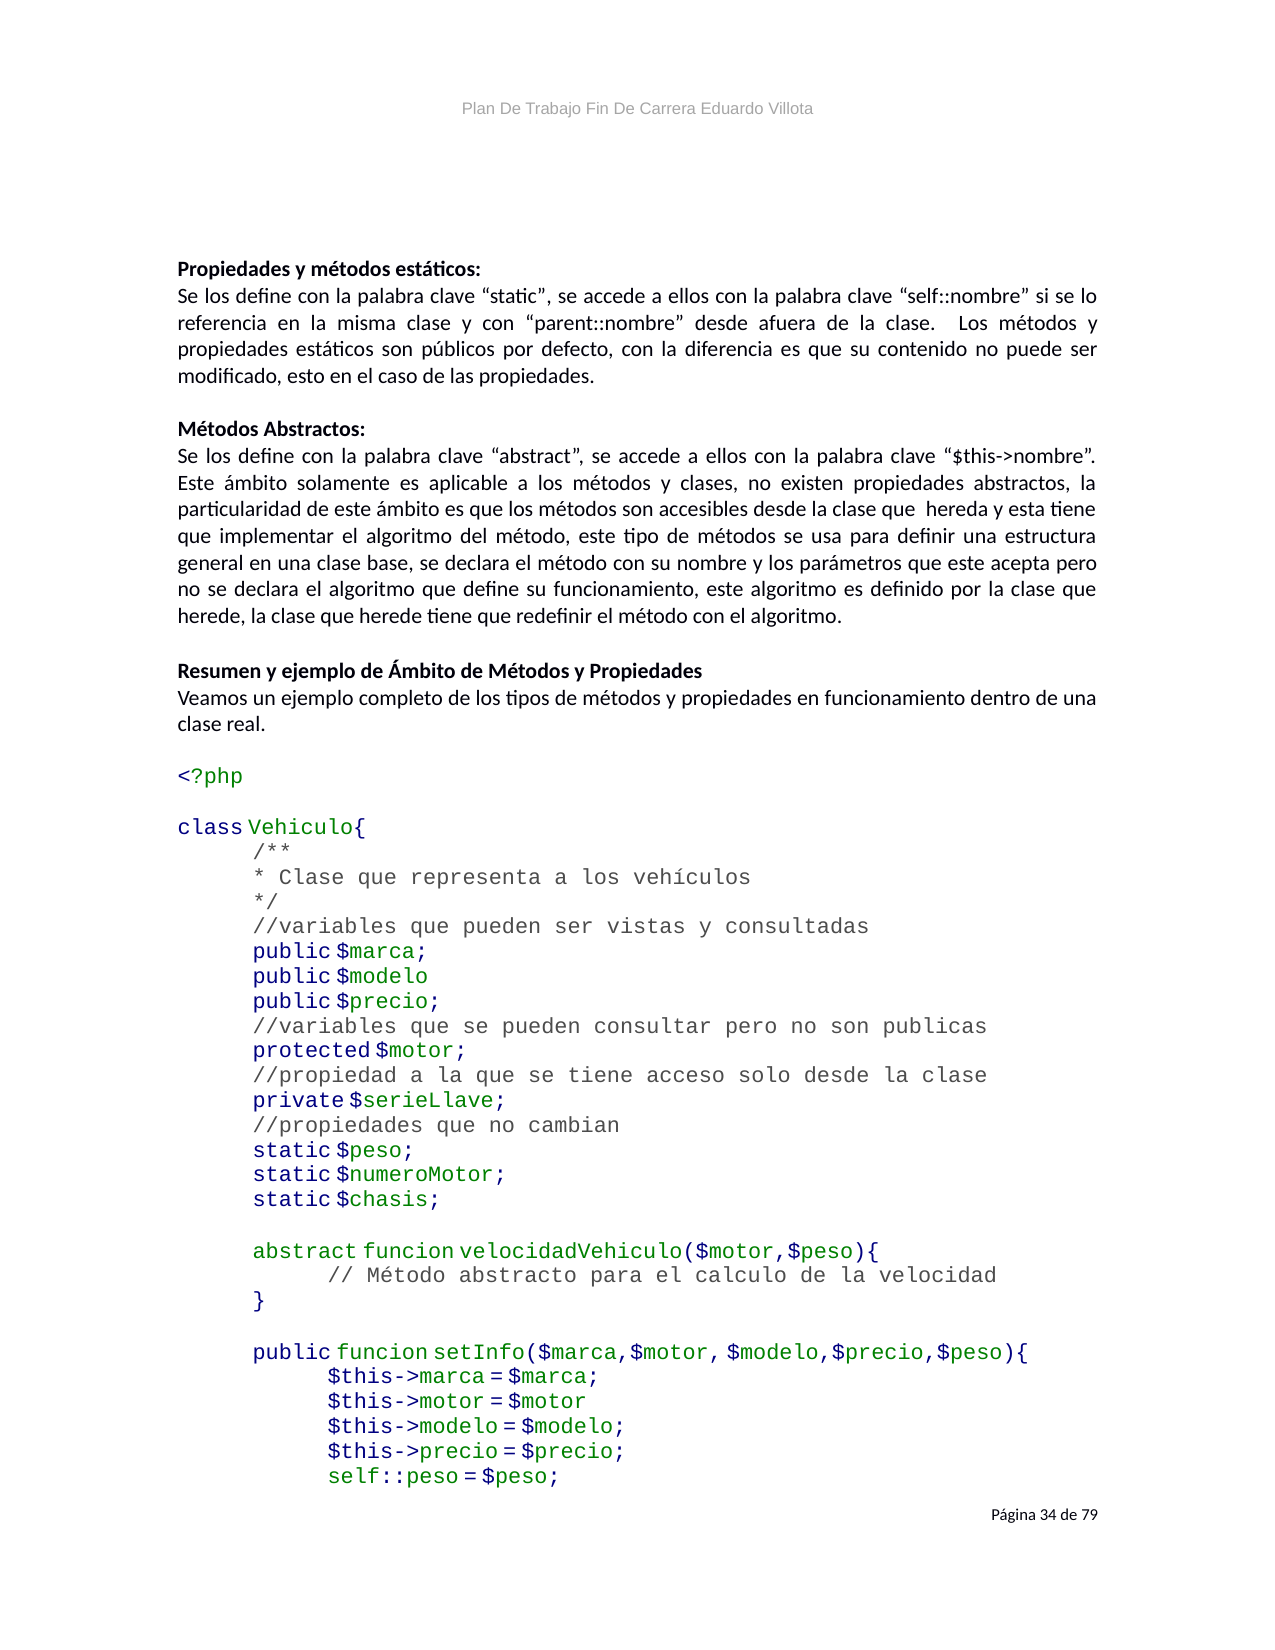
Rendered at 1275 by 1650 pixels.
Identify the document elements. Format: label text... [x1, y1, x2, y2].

text Resumen y ejemplo de Ámbito de Métodos y Propiedades [177, 657, 1098, 684]
text $this->motor = $motor [177, 1390, 1098, 1415]
text $this->modelo = $modelo; [177, 1415, 1098, 1440]
text static $peso; [177, 1139, 1098, 1163]
text Se los define con la palabra clave “static”, se accede a ellos con la palabra clave “self::nombre” si se lo referencia en la misma clase y con “parent::nombre” desde afuera de la clase. Los métodos y propiedades estáticos son públicos por defecto, con la diferencia es que su contenido no puede ser modificado, esto en el caso de las propiedades. [177, 282, 1098, 389]
text private $serieLlave; [177, 1089, 1098, 1114]
text public funcion setInfo($marca,$motor, $modelo,$precio,$peso){ [177, 1341, 1098, 1366]
text $this->marca = $marca; [177, 1366, 1098, 1390]
text Propiedades y métodos estáticos: [177, 256, 1098, 282]
text public $marca; [177, 940, 1098, 965]
text //propiedades que no cambian [177, 1114, 1098, 1139]
text class Vehiculo{ [177, 816, 1098, 841]
text /** [177, 841, 1098, 866]
text <?php [177, 765, 1098, 790]
text } [177, 1289, 1098, 1314]
text Veamos un ejemplo completo de los tipos de métodos y propiedades en funcionamiento dentro de una clase real. [177, 684, 1098, 737]
text $this->precio = $precio; [177, 1440, 1098, 1465]
text //variables que pueden ser vistas y consultadas [177, 916, 1098, 940]
text abstract funcion velocidadVehiculo($motor,$peso){ [177, 1240, 1098, 1264]
text * Clase que representa a los vehículos [177, 866, 1098, 891]
text static $numeroMotor; [177, 1163, 1098, 1188]
text // Método abstracto para el calculo de la velocidad [177, 1264, 1098, 1289]
text self::peso = $peso; [177, 1465, 1098, 1489]
text public $modelo [177, 965, 1098, 990]
text */ [177, 891, 1098, 916]
text Métodos Abstractos: [177, 416, 1098, 442]
text public $precio; [177, 990, 1098, 1015]
text protected $motor; [177, 1039, 1098, 1064]
text static $chasis; [177, 1188, 1098, 1213]
text //variables que se pueden consultar pero no son publicas [177, 1015, 1098, 1039]
text //propiedad a la que se tiene acceso solo desde la clase [177, 1064, 1098, 1089]
text Se los define con la palabra clave “abstract”, se accede a ellos con la palabra clave “$this->nombre”. Este ámbito solamente es aplicable a los métodos y clases, no existen propiedades abstractos, la particularidad de este ámbito es que los métodos son accesibles desde la clase que hereda y esta tiene que implementar el algoritmo del método, este tipo de métodos se usa para definir una estructura general en una clase base, se declara el método con su nombre y los parámetros que este acepta pero no se declara el algoritmo que define su funcionamiento, este algoritmo es definido por la clase que herede, la clase que herede tiene que redefinir el método con el algoritmo. [177, 442, 1098, 629]
